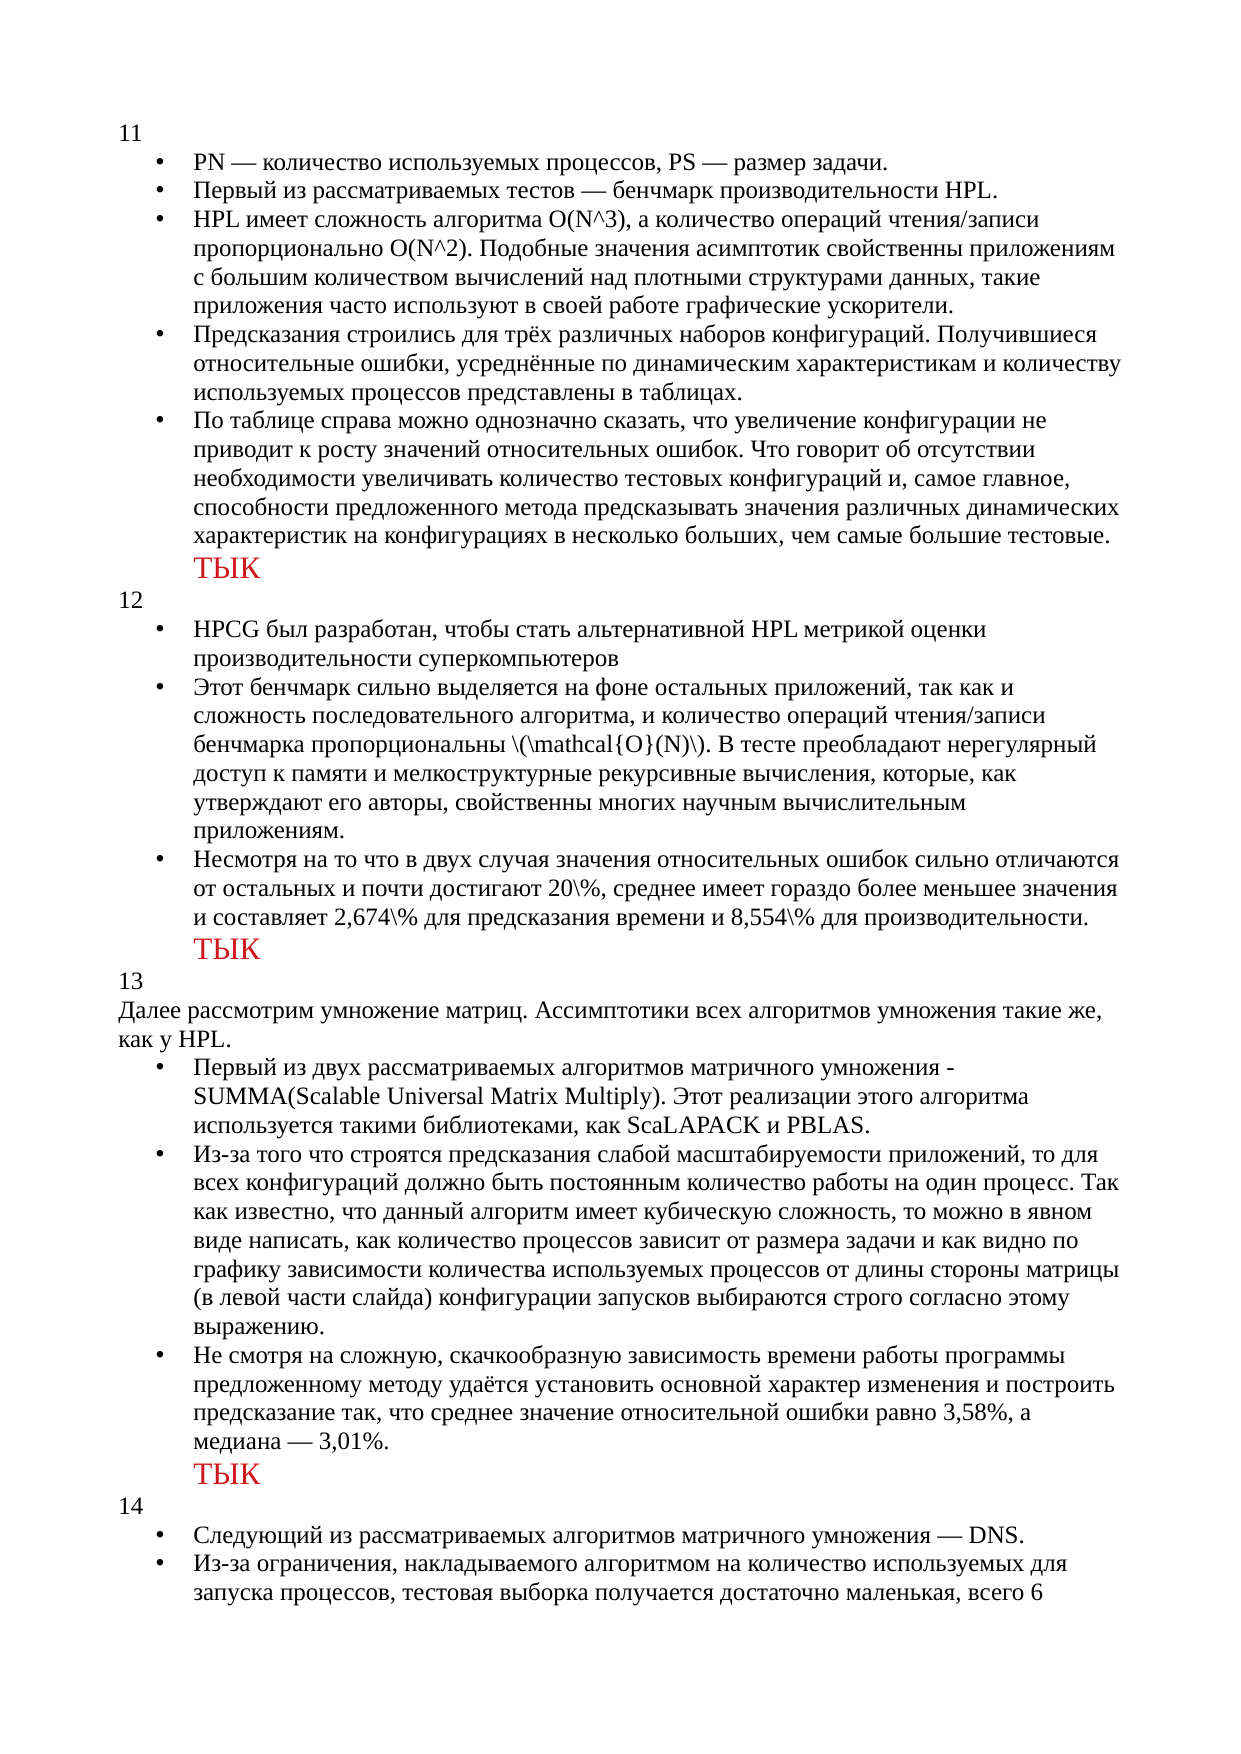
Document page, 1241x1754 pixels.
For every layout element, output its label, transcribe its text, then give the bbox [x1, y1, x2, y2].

list PN — количество используемых процессов, PS — размер задачи. [156, 147, 1122, 176]
text 13 [118, 966, 1122, 995]
list Не смотря на сложную, скачкообразную зависимость времени работы программы предложенному методу удаётся установить основной характер изменения и построить предсказание так, что среднее значение относительной ошибки равно 3,58%, а медиана — 3,01%. [156, 1340, 1122, 1455]
list ТЫК [156, 549, 1122, 585]
text 14 [118, 1491, 1122, 1520]
text Далее рассмотрим умножение матриц. Ассимптотики всех алгоритмов умножения такие же, как у HPL. [118, 995, 1122, 1052]
list Предсказания строились для трёх различных наборов конфигураций. Получившиеся относительные ошибки, усреднённые по динамическим характеристикам и количеству используемых процессов представлены в таблицах. [156, 319, 1122, 406]
text 11 [118, 118, 1122, 147]
list Этот бенчмарк сильно выделяется на фоне остальных приложений, так как и сложность последовательного алгоритма, и количество операций чтения/записи бенчмарка пропорциональны \(\mathcal{O}(N)\). В тесте преобладают нерегулярный доступ к памяти и мелкоструктурные рекурсивные вычисления, которые, как утверждают его авторы, свойственны многих научным вычислительным приложениям. [156, 672, 1122, 844]
list По таблице справа можно однозначно сказать, что увеличение конфигурации не приводит к росту значений относительных ошибок. Что говорит об отсутствии необходимости увеличивать количество тестовых конфигураций и, самое главное, способности предложенного метода предсказывать значения различных динамических характеристик на конфигурациях в несколько больших, чем самые большие тестовые. [156, 406, 1122, 549]
list HPCG был разработан, чтобы стать альтернативной HPL метрикой оценки производительности суперкомпьютеров [156, 614, 1122, 672]
list HPL имеет сложность алгоритма O(N^3), а количество операций чтения/записи пропорционально O(N^2). Подобные значения асимптотик свойственны приложениям с большим количеством вычислений над плотными структурами данных, такие приложения часто используют в своей работе графические ускорители. [156, 204, 1122, 319]
list Из-за того что строятся предсказания слабой масштабируемости приложений, то для всех конфигураций должно быть постоянным количество работы на один процесс. Так как известно, что данный алгоритм имеет кубическую сложность, то можно в явном виде написать, как количество процессов зависит от размера задачи и как видно по графику зависимости количества используемых процессов от длины стороны матрицы (в левой части слайда) конфигурации запусков выбираются строго согласно этому выражению. [156, 1139, 1122, 1340]
list ТЫК [156, 930, 1122, 966]
text 12 [118, 585, 1122, 614]
list Из-за ограничения, накладываемого алгоритмом на количество используемых для запуска процессов, тестовая выборка получается достаточно маленькая, всего 6 [156, 1548, 1122, 1606]
list Первый из рассматриваемых тестов — бенчмарк производительности HPL. [156, 176, 1122, 204]
list Первый из двух рассматриваемых алгоритмов матричного умножения - SUMMA(Scalable Universal Matrix Multiply). Этот реализации этого алгоритма используется такими библиотеками, как ScaLAPACK и PBLAS. [156, 1052, 1122, 1139]
list Несмотря на то что в двух случая значения относительных ошибок сильно отличаются от остальных и почти достигают 20\%, среднее имеет гораздо более меньшее значения и составляет 2,674\% для предсказания времени и 8,554\% для производительности. [156, 844, 1122, 930]
list Следующий из рассматриваемых алгоритмов матричного умножения — DNS. [156, 1520, 1122, 1548]
list ТЫК [156, 1455, 1122, 1491]
